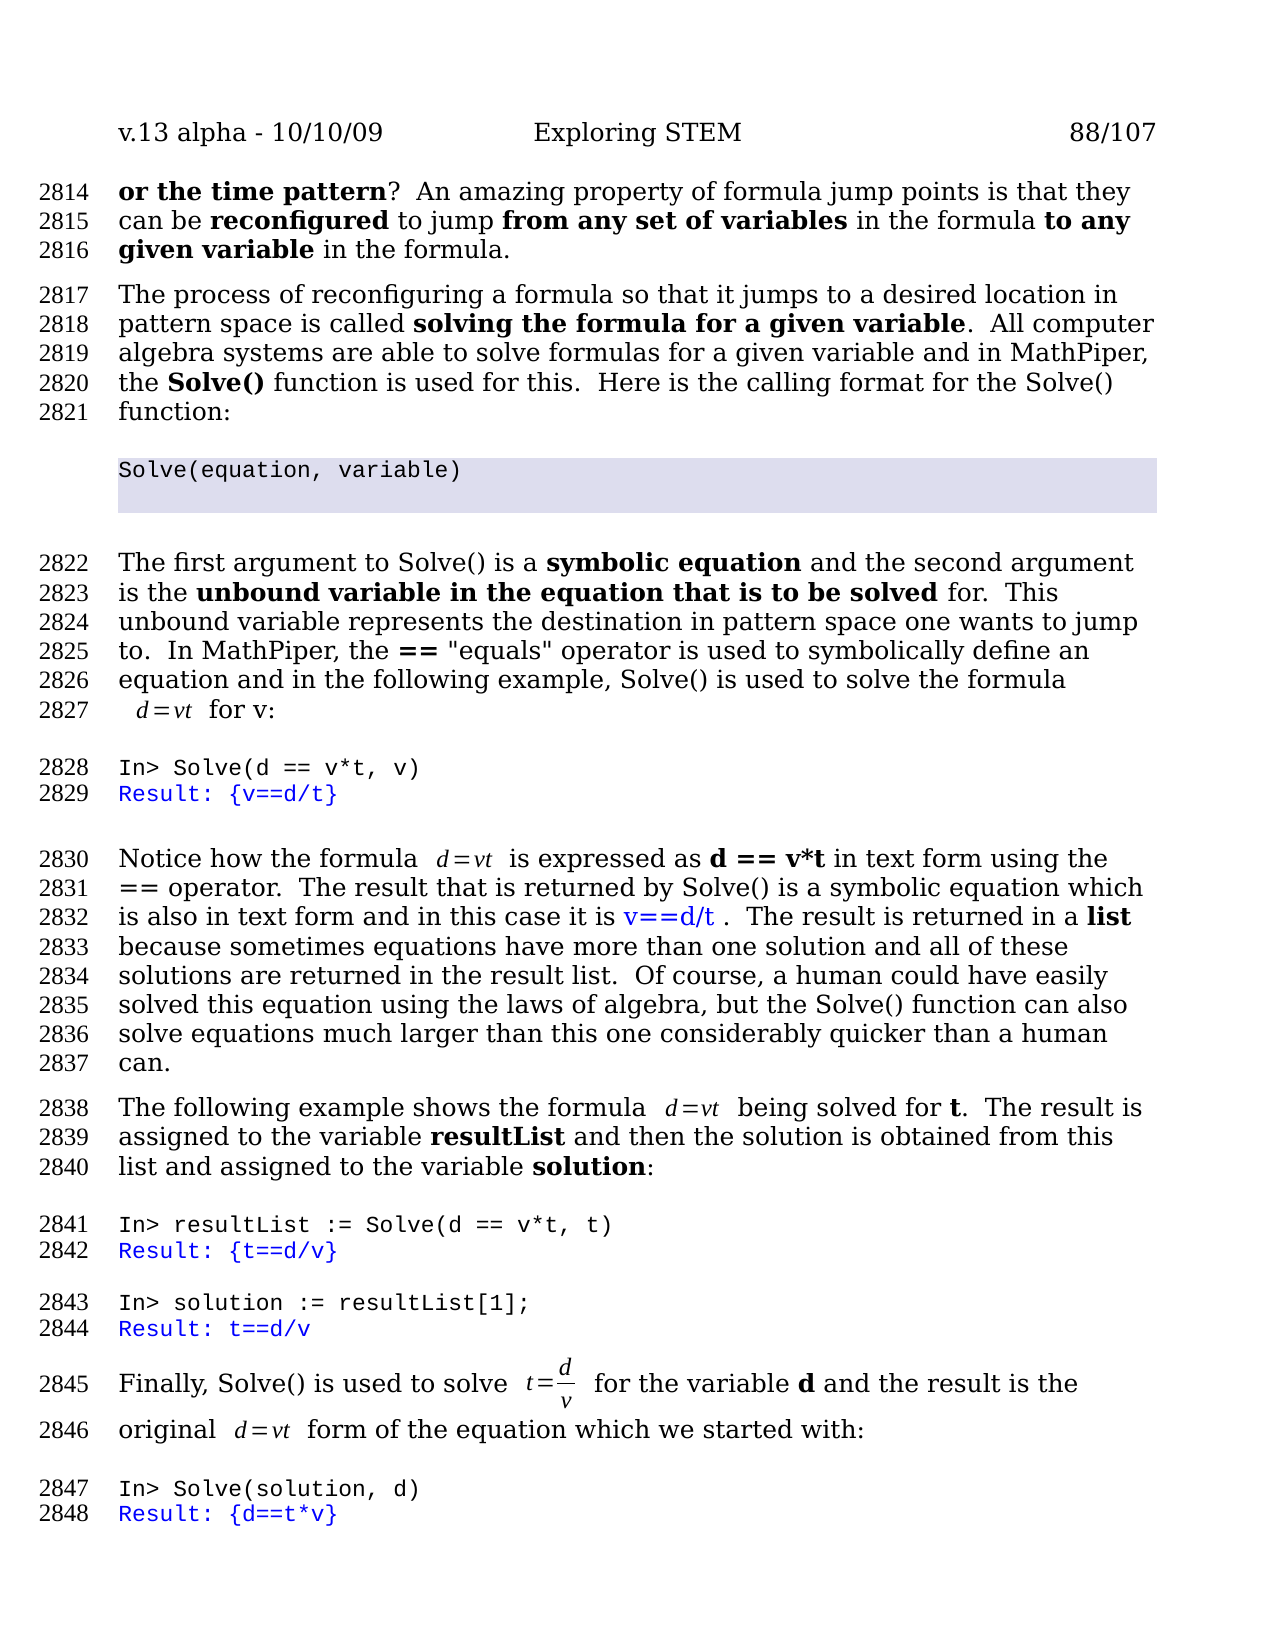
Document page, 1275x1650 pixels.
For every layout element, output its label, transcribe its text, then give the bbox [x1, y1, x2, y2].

table_header Solve(equation, variable) [118, 458, 1157, 513]
text In> Solve(solution, d) [118, 1477, 1157, 1503]
text Result: {d==t*v} [118, 1503, 1157, 1529]
text In> Solve(d == v*t, v) [118, 757, 1157, 783]
text Result: {t==d/v} [118, 1239, 1157, 1265]
text The first argument to Solve() is a symbolic equation and the second argument is the unbound variable in the equation that is to be solved for. This unbound variable represents the destination in pattern space one wants to jump to. In MathPiper, the == "equals" operator is used to symbolically define an equation and in the following example, Solve() is used to solve the formulafor v: [118, 548, 1157, 725]
text The process of reconfiguring a formula so that it jumps to a desired location in pattern space is called solving the formula for a given variable. All computer algebra systems are able to solve formulas for a given variable and in MathPiper, the Solve() function is used for this. Here is the calling format for the Solve() function: [118, 280, 1157, 426]
text Result: {v==d/t} [118, 783, 1157, 808]
text The following example shows the formulabeing solved for t. The result is assigned to the variable resultList and then the solution is obtained from this list and assigned to the variable solution: [118, 1093, 1157, 1181]
text Notice how the formulais expressed as d == v*t in text form using the == operator. The result that is returned by Solve() is a symbolic equation which is also in text form and in this case it is v==d/t . The result is returned in a list because sometimes equations have more than one solution and all of these solutions are returned in the result list. Of course, a human could have easily solved this equation using the laws of algebra, but the Solve() function can also solve equations much larger than this one considerably quicker than a human can. [118, 843, 1157, 1078]
text Finally, Solve() is used to solvefor the variable d and the result is the originalform of the equation which we started with: [118, 1352, 1157, 1445]
text In> resultList := Solve(d == v*t, t) [118, 1213, 1157, 1239]
text or the time pattern? An amazing property of formula jump points is that they can be reconfigured to jump from any set of variables in the formula to any given variable in the formula. [118, 177, 1157, 265]
text In> solution := resultList[1]; [118, 1291, 1157, 1317]
text Result: t==d/v [118, 1317, 1157, 1343]
